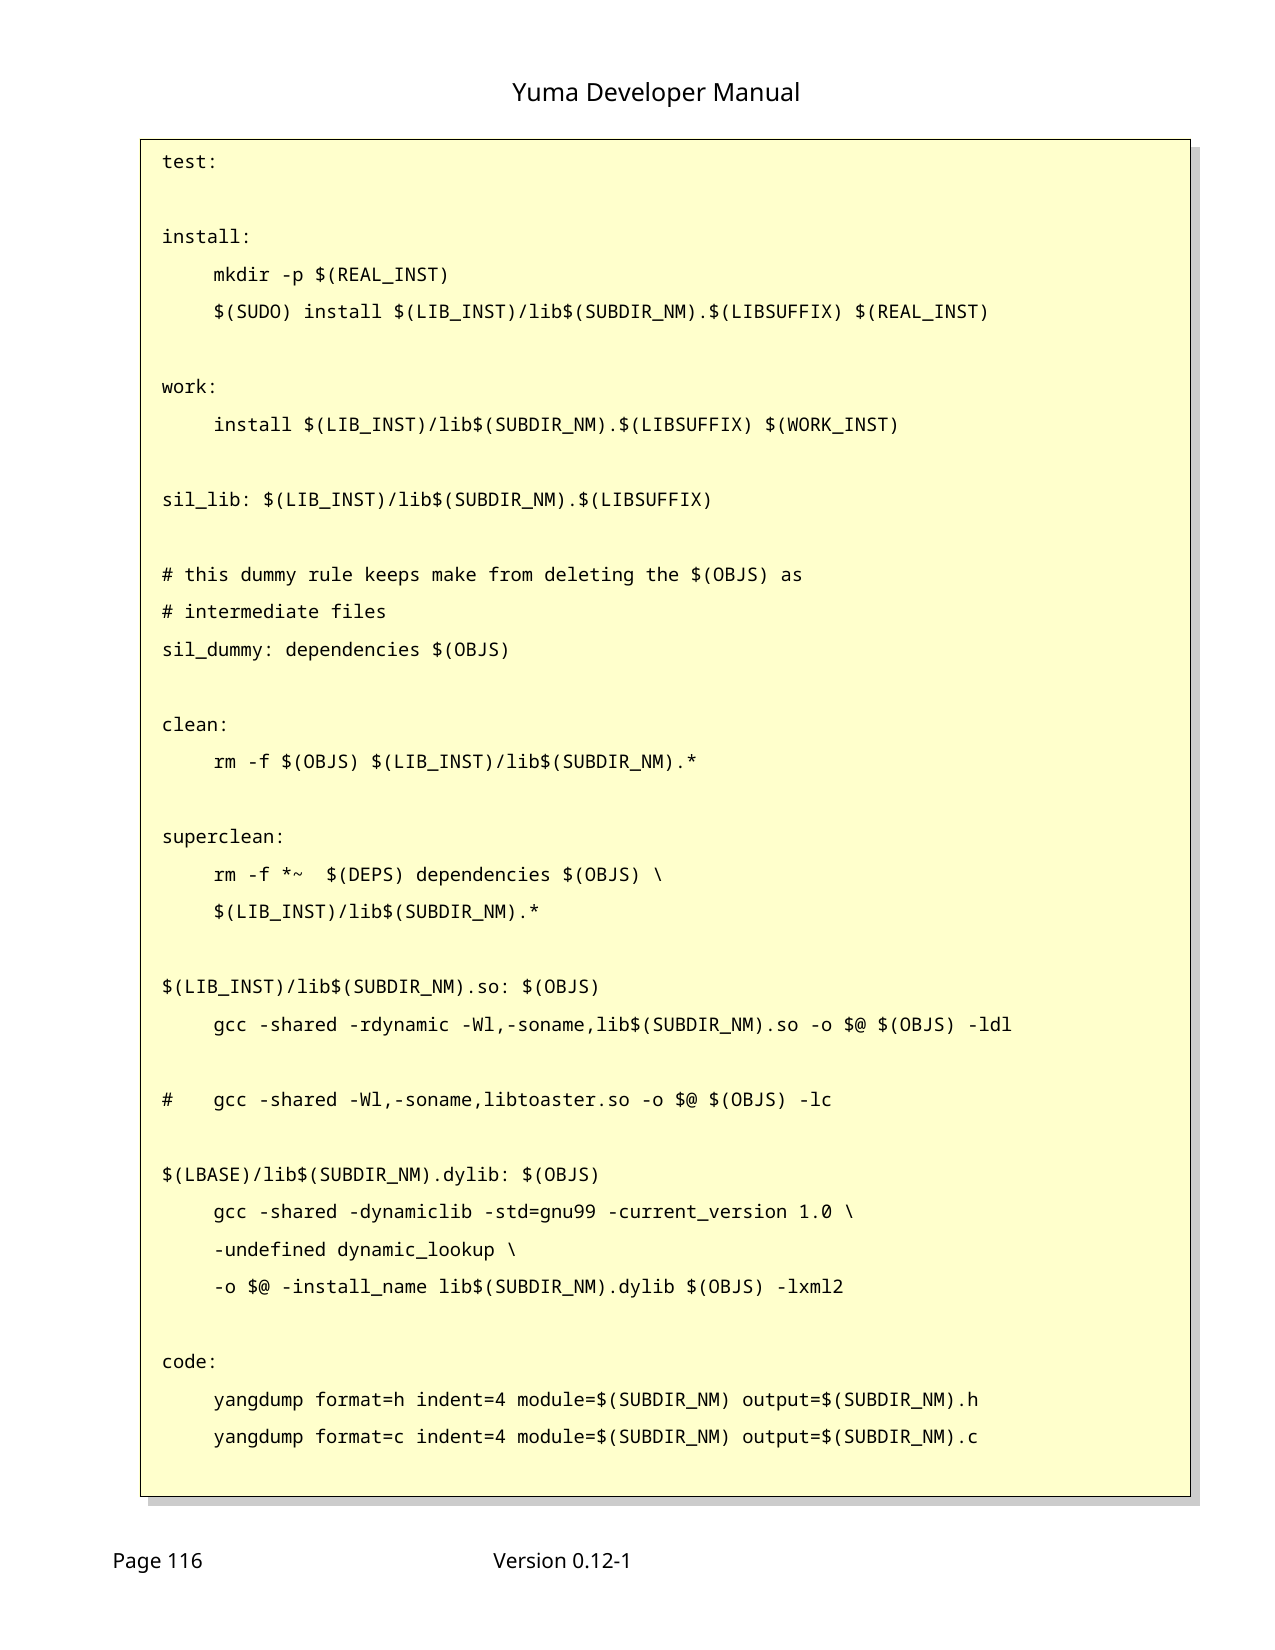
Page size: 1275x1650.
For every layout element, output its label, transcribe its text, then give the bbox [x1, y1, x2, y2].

text $(LBASE)/lib$(SUBDIR_NM).dylib: $(OBJS) [141, 1151, 1190, 1187]
text clean: [141, 701, 1190, 737]
text # intermediate files [141, 588, 1190, 624]
text sil_lib: $(LIB_INST)/lib$(SUBDIR_NM).$(LIBSUFFIX) [141, 476, 1190, 512]
text superclean: [141, 813, 1190, 849]
text sil_dummy: dependencies $(OBJS) [141, 626, 1190, 662]
text -undefined dynamic_lookup \ [141, 1226, 1190, 1262]
text gcc -shared -dynamiclib -std=gnu99 -current_version 1.0 \ [141, 1188, 1190, 1224]
text install $(LIB_INST)/lib$(SUBDIR_NM).$(LIBSUFFIX) $(WORK_INST) [141, 401, 1190, 437]
text test: [141, 140, 1190, 174]
text rm -f *~ $(DEPS) dependencies $(OBJS) \ [141, 851, 1190, 887]
text $(SUDO) install $(LIB_INST)/lib$(SUBDIR_NM).$(LIBSUFFIX) $(REAL_INST) [141, 288, 1190, 324]
text -o $@ -install_name lib$(SUBDIR_NM).dylib $(OBJS) -lxml2 [141, 1263, 1190, 1299]
text work: [141, 363, 1190, 399]
text gcc -shared -rdynamic -Wl,-soname,lib$(SUBDIR_NM).so -o $@ $(OBJS) -ldl [141, 1001, 1190, 1037]
text install: [141, 213, 1190, 249]
text yangdump format=h indent=4 module=$(SUBDIR_NM) output=$(SUBDIR_NM).h [141, 1376, 1190, 1412]
text $(LIB_INST)/lib$(SUBDIR_NM).so: $(OBJS) [141, 963, 1190, 999]
text # this dummy rule keeps make from deleting the $(OBJS) as [141, 551, 1190, 587]
text # gcc -shared -Wl,-soname,libtoaster.so -o $@ $(OBJS) -lc [141, 1076, 1190, 1112]
text rm -f $(OBJS) $(LIB_INST)/lib$(SUBDIR_NM).* [141, 738, 1190, 774]
text mkdir -p $(REAL_INST) [141, 251, 1190, 287]
text yangdump format=c indent=4 module=$(SUBDIR_NM) output=$(SUBDIR_NM).c [141, 1413, 1190, 1449]
text $(LIB_INST)/lib$(SUBDIR_NM).* [141, 888, 1190, 924]
text code: [141, 1338, 1190, 1374]
